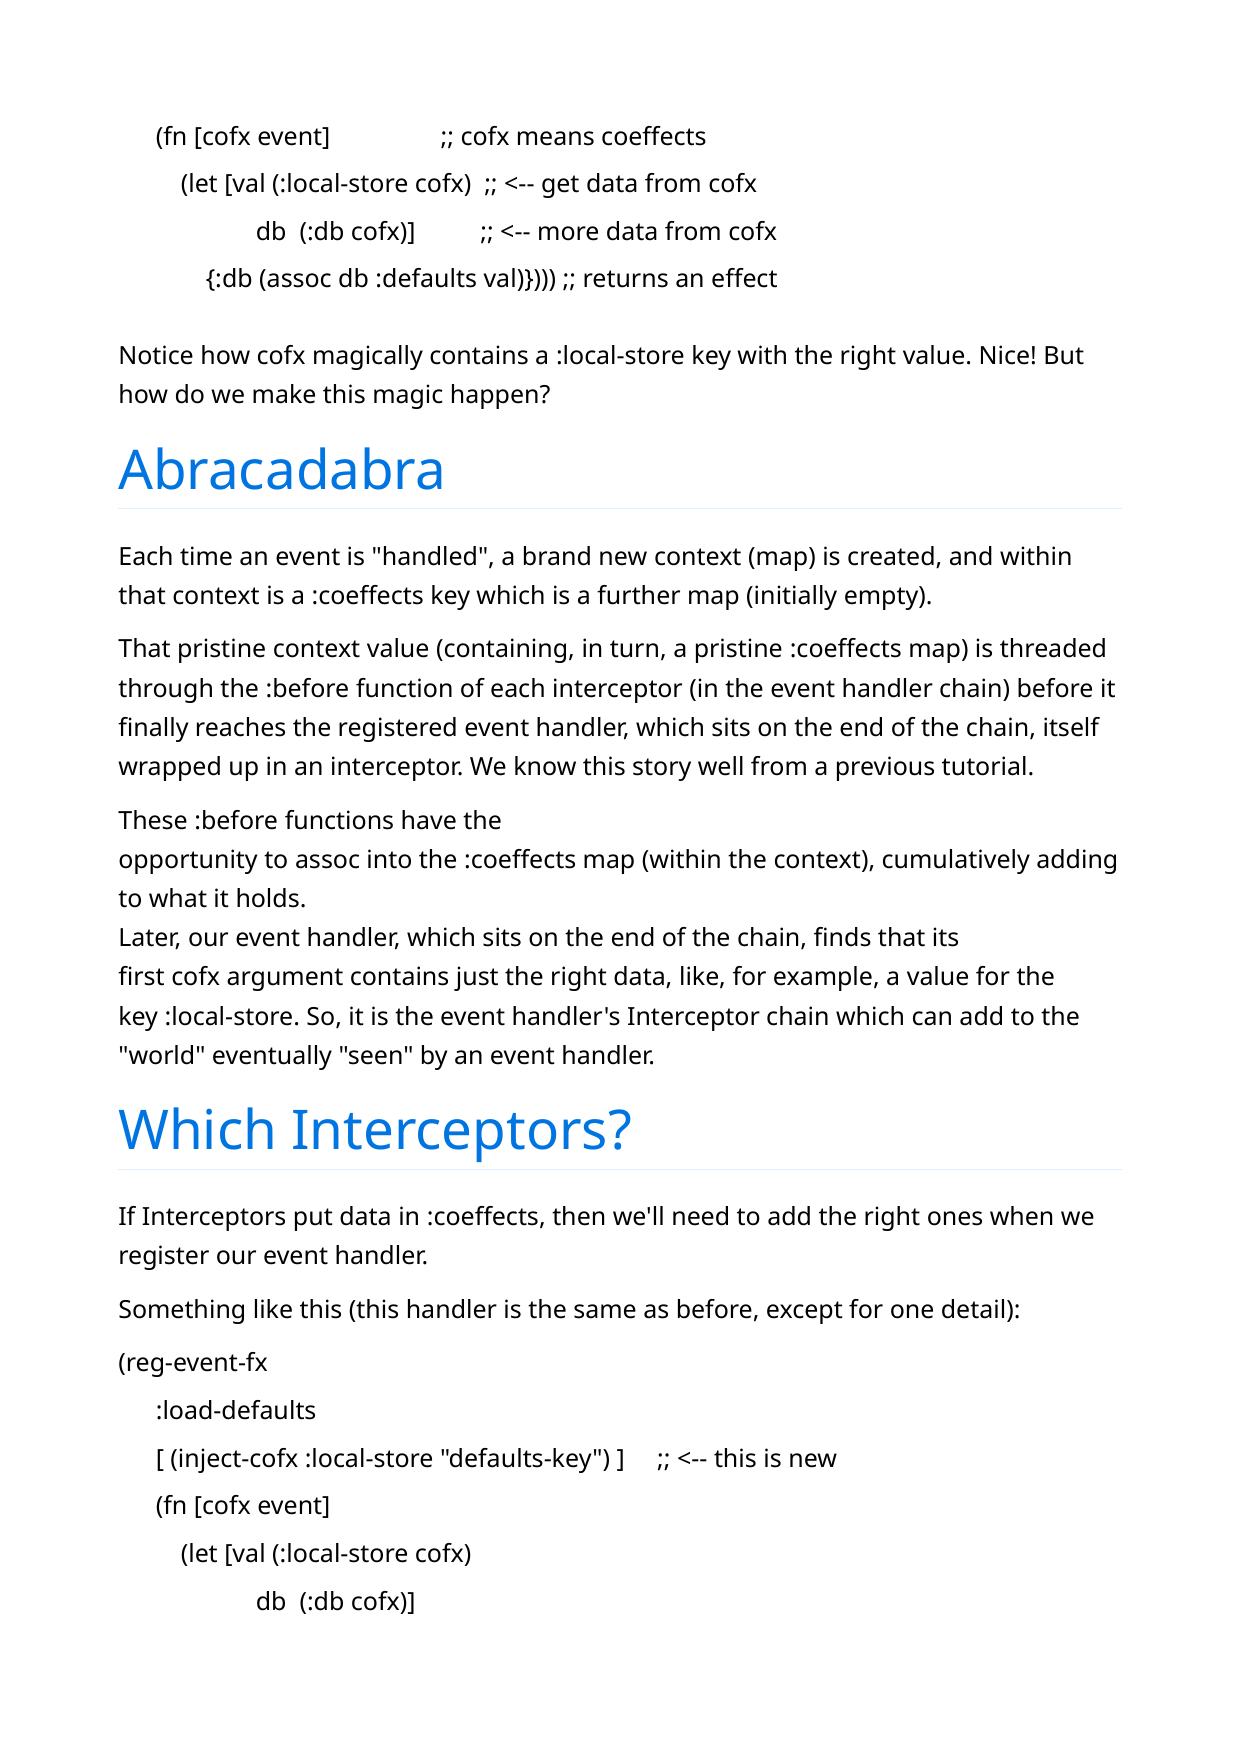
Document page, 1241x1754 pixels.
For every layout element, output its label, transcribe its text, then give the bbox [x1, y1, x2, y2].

text (let [val (:local-store cofx) ;; <-- get data from cofx [118, 166, 1122, 200]
text (fn [cofx event] ;; cofx means coeffects [118, 118, 1122, 152]
text [ (inject-cofx :local-store "defaults-key") ] ;; <-- this is new [118, 1440, 1122, 1474]
text That pristine context value (containing, in turn, a pristine :coeffects map) is threaded through the :before function of each interceptor (in the event handler chain) before it finally reaches the registered event handler, which sits on the end of the chain, itself wrapped up in an interceptor. We know this story well from a previous tutorial. [118, 631, 1122, 783]
text :load-defaults [118, 1393, 1122, 1427]
text {:db (assoc db :defaults val)}))) ;; returns an effect [118, 261, 1122, 295]
text (let [val (:local-store cofx) [118, 1536, 1122, 1569]
text If Interceptors put data in :coeffects, then we'll need to add the right ones when we register our event handler. [118, 1198, 1122, 1272]
text These :before functions have the opportunity to assoc into the :coeffects map (within the context), cumulatively adding to what it holds. Later, our event handler, which sits on the end of the chain, finds that its first cofx argument contains just the right data, like, for example, a value for the key :local-store. So, it is the event handler's Interceptor chain which can add to the "world" eventually "seen" by an event handler. [118, 802, 1122, 1071]
text Each time an event is "handled", a brand new context (map) is created, and within that context is a :coeffects key which is a further map (initially empty). [118, 538, 1122, 611]
subtitle Which Interceptors? [118, 1091, 1122, 1169]
text Notice how cofx magically contains a :local-store key with the right value. Nice! But how do we make this magic happen? [118, 338, 1122, 411]
subtitle Abracadabra [118, 431, 1122, 508]
text (fn [cofx event] [118, 1488, 1122, 1522]
text db (:db cofx)] ;; <-- more data from cofx [118, 213, 1122, 247]
text db (:db cofx)] [118, 1583, 1122, 1617]
text (reg-event-fx [118, 1345, 1122, 1379]
text Something like this (this handler is the same as before, except for one detail): [118, 1291, 1122, 1325]
